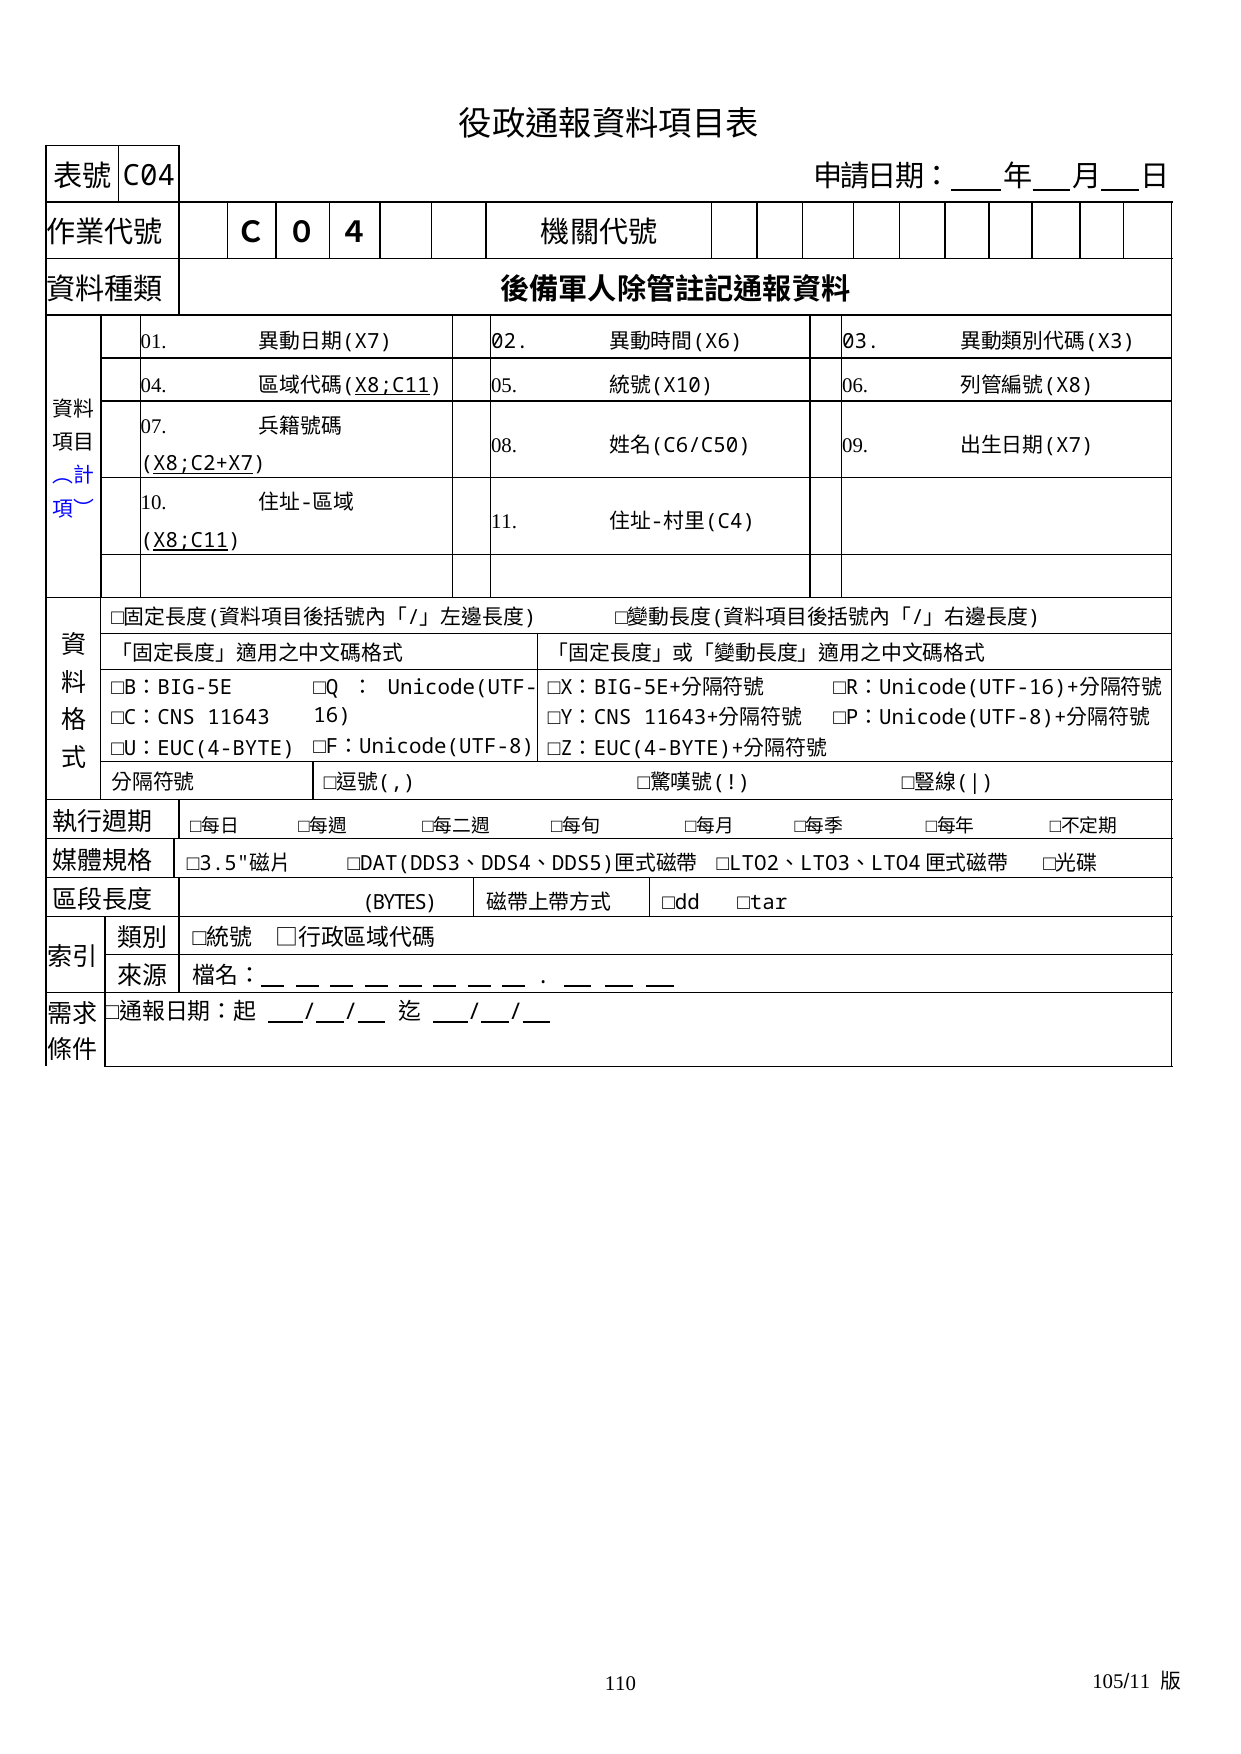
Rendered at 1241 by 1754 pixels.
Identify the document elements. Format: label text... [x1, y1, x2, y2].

table_cell 住址-區域(X8;C11) [141, 478, 452, 553]
table_cell □每週 [298, 800, 422, 838]
table_cell [491, 555, 809, 597]
table_cell 分隔符號 [101, 762, 312, 799]
table_cell □變動長度(資料項目後括號內「/」右邊長度) [605, 598, 1171, 633]
table_cell [758, 203, 802, 257]
table_cell [811, 478, 841, 553]
table_cell 後備軍人除管註記通報資料 [180, 259, 1171, 314]
table_cell □R：Unicode(UTF-16)+分隔符號 □P：Unicode(UTF-8)+分隔符號 [833, 670, 1171, 761]
table_cell [102, 555, 140, 597]
table_cell [712, 203, 756, 257]
table_cell 來源 [106, 955, 178, 991]
table_cell □3.5"磁片 [175, 839, 347, 877]
table_cell [453, 555, 490, 597]
table_cell (BYTES) [180, 878, 473, 916]
table_cell 「固定長度」或「變動長度」適用之中文碼格式 [538, 634, 1171, 668]
table_cell □不定期 [1050, 800, 1171, 838]
table_cell [141, 555, 452, 597]
table_cell [1033, 203, 1079, 257]
table_cell [381, 203, 431, 257]
table_cell 區段長度 [47, 878, 178, 916]
table_cell 類別 [106, 917, 178, 954]
table_cell □通報日期：起 / / 迄 / / [106, 993, 627, 1066]
table_cell [453, 402, 490, 477]
table_cell 資料項目︵計 項︶ [47, 316, 100, 597]
table_cell 異動類別代碼(X3) [842, 316, 1171, 357]
table_cell 作業代號 [47, 203, 178, 257]
table_cell □每二週 [422, 800, 551, 838]
table_cell 區域代碼(X8;C11) [141, 359, 452, 400]
table_cell [811, 402, 841, 477]
table_cell [854, 203, 899, 257]
table_cell [102, 316, 140, 357]
table_cell C04 [119, 146, 178, 201]
table_cell 異動日期(X7) [141, 316, 452, 357]
table_cell □每季 [794, 800, 926, 838]
table_cell [811, 316, 841, 357]
table_cell [811, 359, 841, 400]
table_cell 媒體規格 [47, 839, 173, 877]
table_cell 需求條件 [47, 993, 104, 1066]
table_cell 磁帶上帶方式 [474, 878, 649, 916]
table_cell ４ [330, 203, 379, 257]
table_cell [811, 555, 841, 597]
table_cell 「固定長度」適用之中文碼格式 [101, 634, 537, 668]
table_cell [900, 203, 944, 257]
table_cell [842, 555, 1171, 597]
table_cell 住址-村里(C4) [491, 478, 809, 553]
table_cell □每年 [926, 800, 1049, 838]
table_cell [627, 993, 1171, 1066]
table_cell 資料格式 [47, 598, 100, 799]
table_cell 兵籍號碼(X8;C2+X7) [141, 402, 452, 477]
table_cell □固定長度(資料項目後括號內「/」左邊長度) [101, 598, 605, 633]
table_cell 索引 [47, 917, 104, 991]
table_cell 表號 [47, 146, 118, 201]
table_cell □LTO2、LTO3、LTO4匣式磁帶 [716, 839, 1043, 877]
table_cell 資料種類 [47, 259, 178, 314]
table_cell [990, 203, 1031, 257]
table_cell 檔名： . [180, 955, 1171, 991]
table_cell □豎線(|) [891, 762, 1171, 799]
table_cell □dd □tar [650, 878, 1171, 916]
table_cell □統號 □行政區域代碼 [180, 917, 1171, 954]
table_cell 執行週期 [47, 800, 178, 838]
table_cell □光碟 [1043, 839, 1171, 877]
table_cell 統號(X10) [491, 359, 809, 400]
table_cell [842, 478, 1171, 553]
table_cell [102, 478, 140, 553]
table_cell [946, 203, 988, 257]
table_cell 機關代號 [487, 203, 711, 257]
table_cell □每月 [673, 800, 794, 838]
table_cell □X：BIG-5E+分隔符號 □Y：CNS 11643+分隔符號 □Z：EUC(4-BYTE)+分隔符號 [538, 670, 833, 761]
table_cell 異動時間(X6) [491, 316, 809, 357]
table_cell □Q：Unicode(UTF-16) □F：Unicode(UTF-8) [313, 670, 537, 761]
table_cell ０ [277, 203, 329, 257]
table_cell [803, 203, 853, 257]
table_cell [432, 203, 485, 257]
table_cell 姓名(C6/C50) [491, 402, 809, 477]
table_cell □驚嘆號(!) [627, 762, 891, 799]
table_cell [102, 402, 140, 477]
table_cell □每日 [180, 800, 298, 838]
table_cell [1081, 203, 1123, 257]
table_header 役政通報資料項目表 [46, 97, 1172, 145]
table_cell □B：BIG-5E □C：CNS 11643 □U：EUC(4-BYTE) [101, 670, 313, 761]
table_cell [453, 316, 490, 357]
table_cell [453, 359, 490, 400]
table_cell [180, 203, 227, 257]
table_cell [102, 359, 140, 400]
table_cell [453, 478, 490, 553]
table_cell 出生日期(X7) [842, 402, 1171, 477]
table_cell □每旬 [551, 800, 672, 838]
table_cell Ｃ [228, 203, 275, 257]
table_cell [1124, 203, 1171, 257]
table_cell □逗號(,) [314, 762, 627, 799]
table_cell 申請日期： 年 月 日 [180, 145, 1172, 201]
table_cell □DAT(DDS3、DDS4、DDS5)匣式磁帶 [348, 839, 716, 877]
table_cell 列管編號(X8) [842, 359, 1171, 400]
